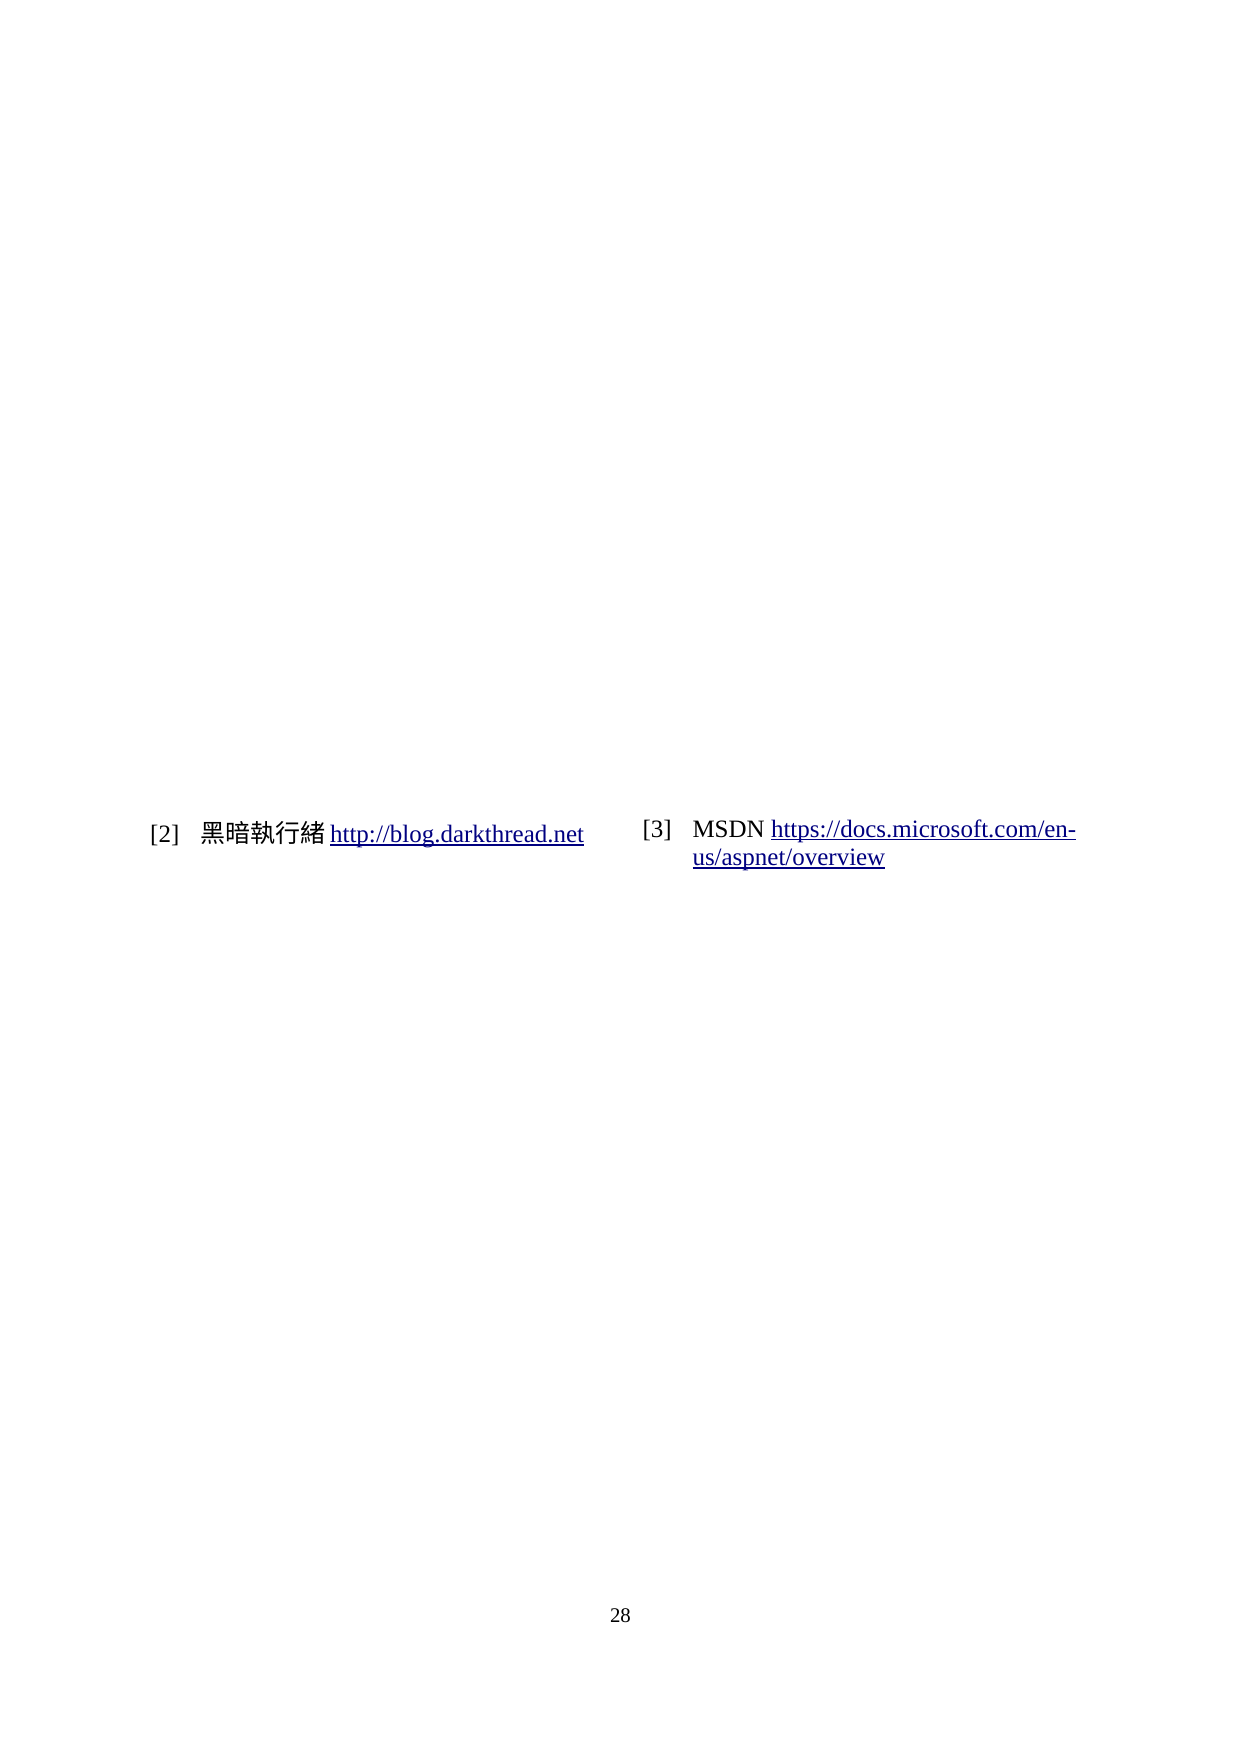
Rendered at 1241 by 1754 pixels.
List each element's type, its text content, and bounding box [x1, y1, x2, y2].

list MSDN https://docs.microsoft.com/en-us/aspnet/overview [642, 814, 1090, 871]
list 黑暗執行緒http://blog.darkthread.net [150, 814, 598, 850]
